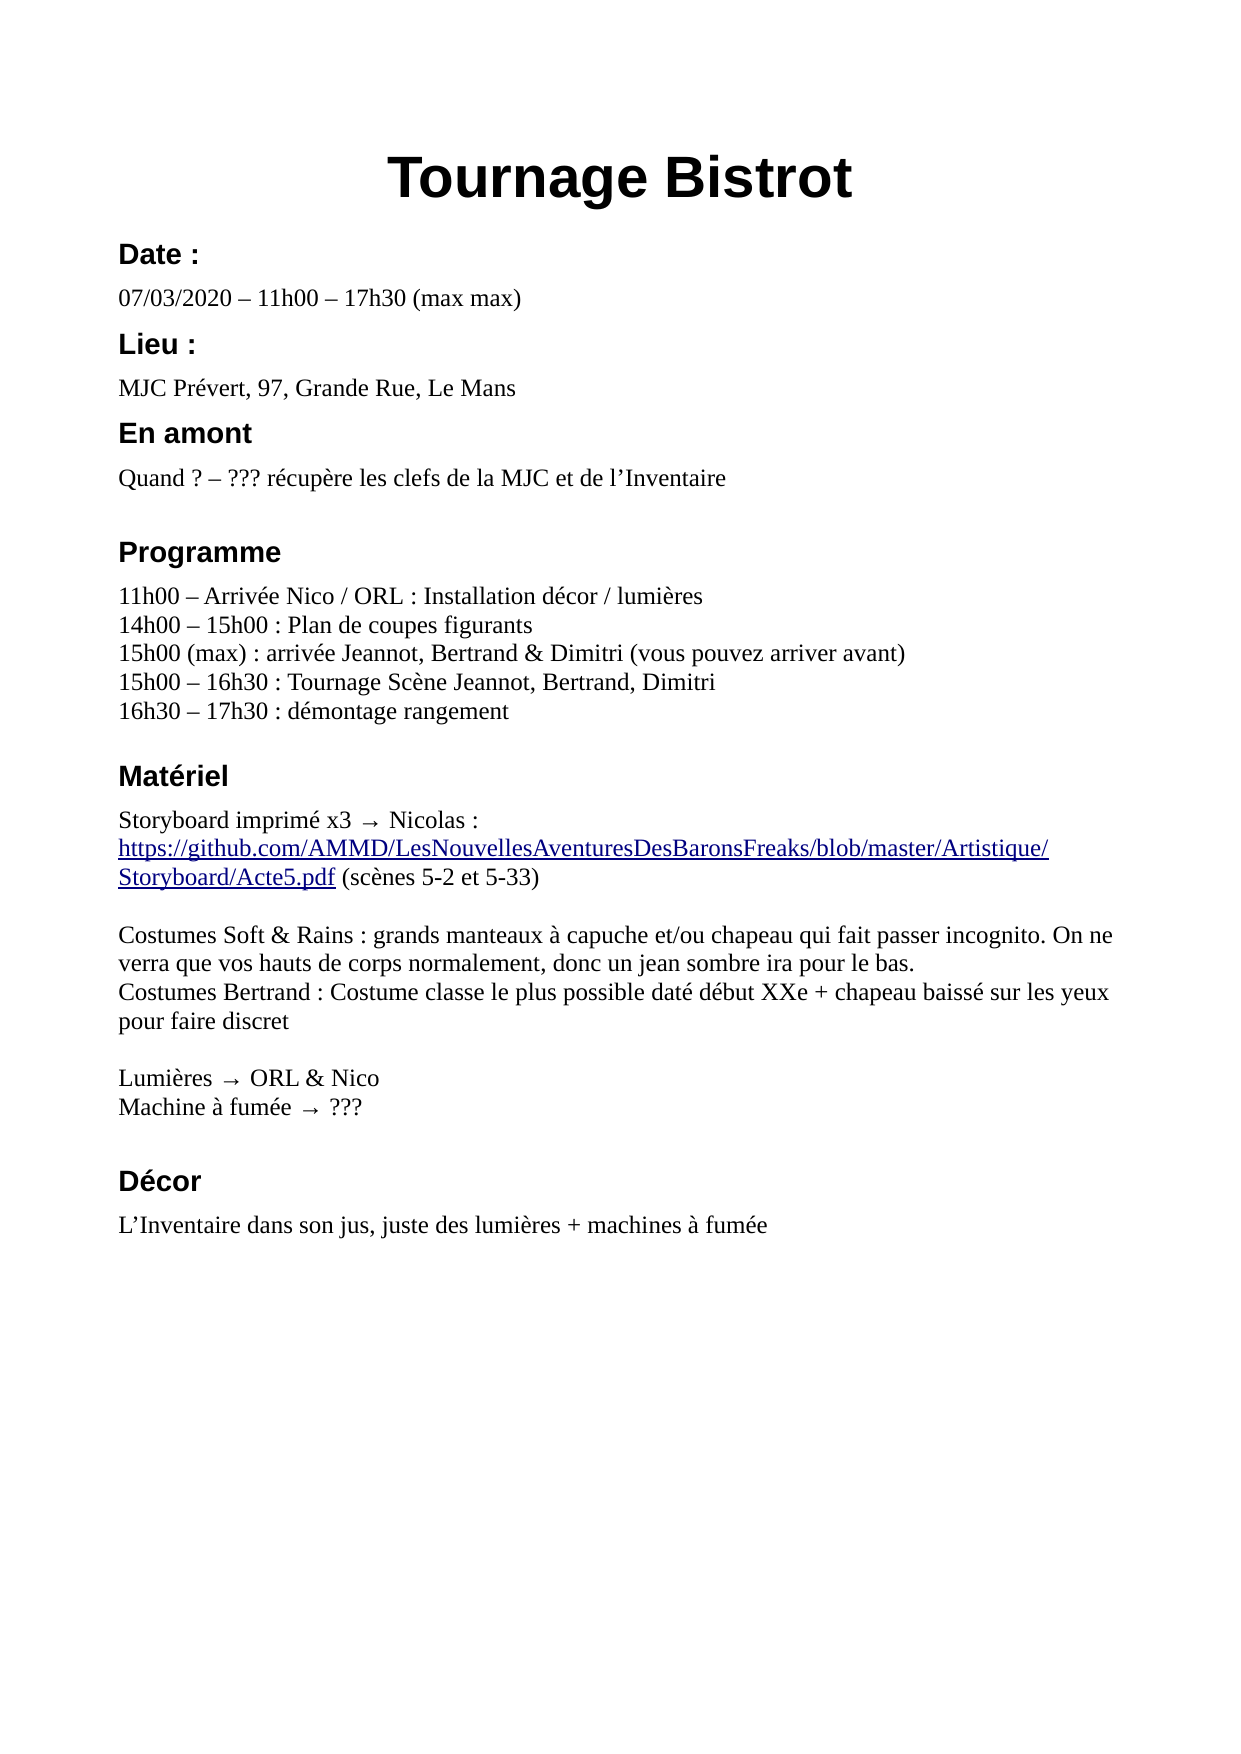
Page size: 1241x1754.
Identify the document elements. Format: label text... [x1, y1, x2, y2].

text Costumes Soft & Rains : grands manteaux à capuche et/ou chapeau qui fait passer incognito. On ne verra que vos hauts de corps normalement, donc un jean sombre ira pour le bas. [118, 920, 1122, 977]
subtitle Matériel [118, 758, 1122, 792]
subtitle Décor [118, 1164, 1122, 1198]
subtitle Programme [118, 535, 1122, 568]
text L’Inventaire dans son jus, juste des lumières + machines à fumée [118, 1211, 1122, 1239]
text 11h00 – Arrivée Nico / ORL : Installation décor / lumières [118, 581, 1122, 610]
text 16h30 – 17h30 : démontage rangement [118, 696, 1122, 725]
text Storyboard imprimé x3 → Nicolas : https://github.com/AMMD/LesNouvellesAventuresDesBaronsFreaks/blob/master/Artistique/Storyboard/Acte5.pdf (scènes 5-2 et 5-33) [118, 805, 1122, 891]
subtitle En amont [118, 416, 1122, 450]
text Machine à fumée → ??? [118, 1092, 1122, 1121]
subtitle Lieu : [118, 327, 1122, 361]
title Tournage Bistrot [118, 143, 1122, 210]
text Lumières → ORL & Nico [118, 1063, 1122, 1092]
text 14h00 – 15h00 : Plan de coupes figurants [118, 610, 1122, 638]
text 07/03/2020 – 11h00 – 17h30 (max max) [118, 283, 1122, 312]
text 15h00 – 16h30 : Tournage Scène Jeannot, Bertrand, Dimitri [118, 667, 1122, 696]
subtitle Date : [118, 237, 1122, 271]
text 15h00 (max) : arrivée Jeannot, Bertrand & Dimitri (vous pouvez arriver avant) [118, 638, 1122, 667]
text MJC Prévert, 97, Grande Rue, Le Mans [118, 373, 1122, 402]
text Quand ? – ??? récupère les clefs de la MJC et de l’Inventaire [118, 463, 1122, 491]
text Costumes Bertrand : Costume classe le plus possible daté début XXe + chapeau baissé sur les yeux pour faire discret [118, 977, 1122, 1035]
